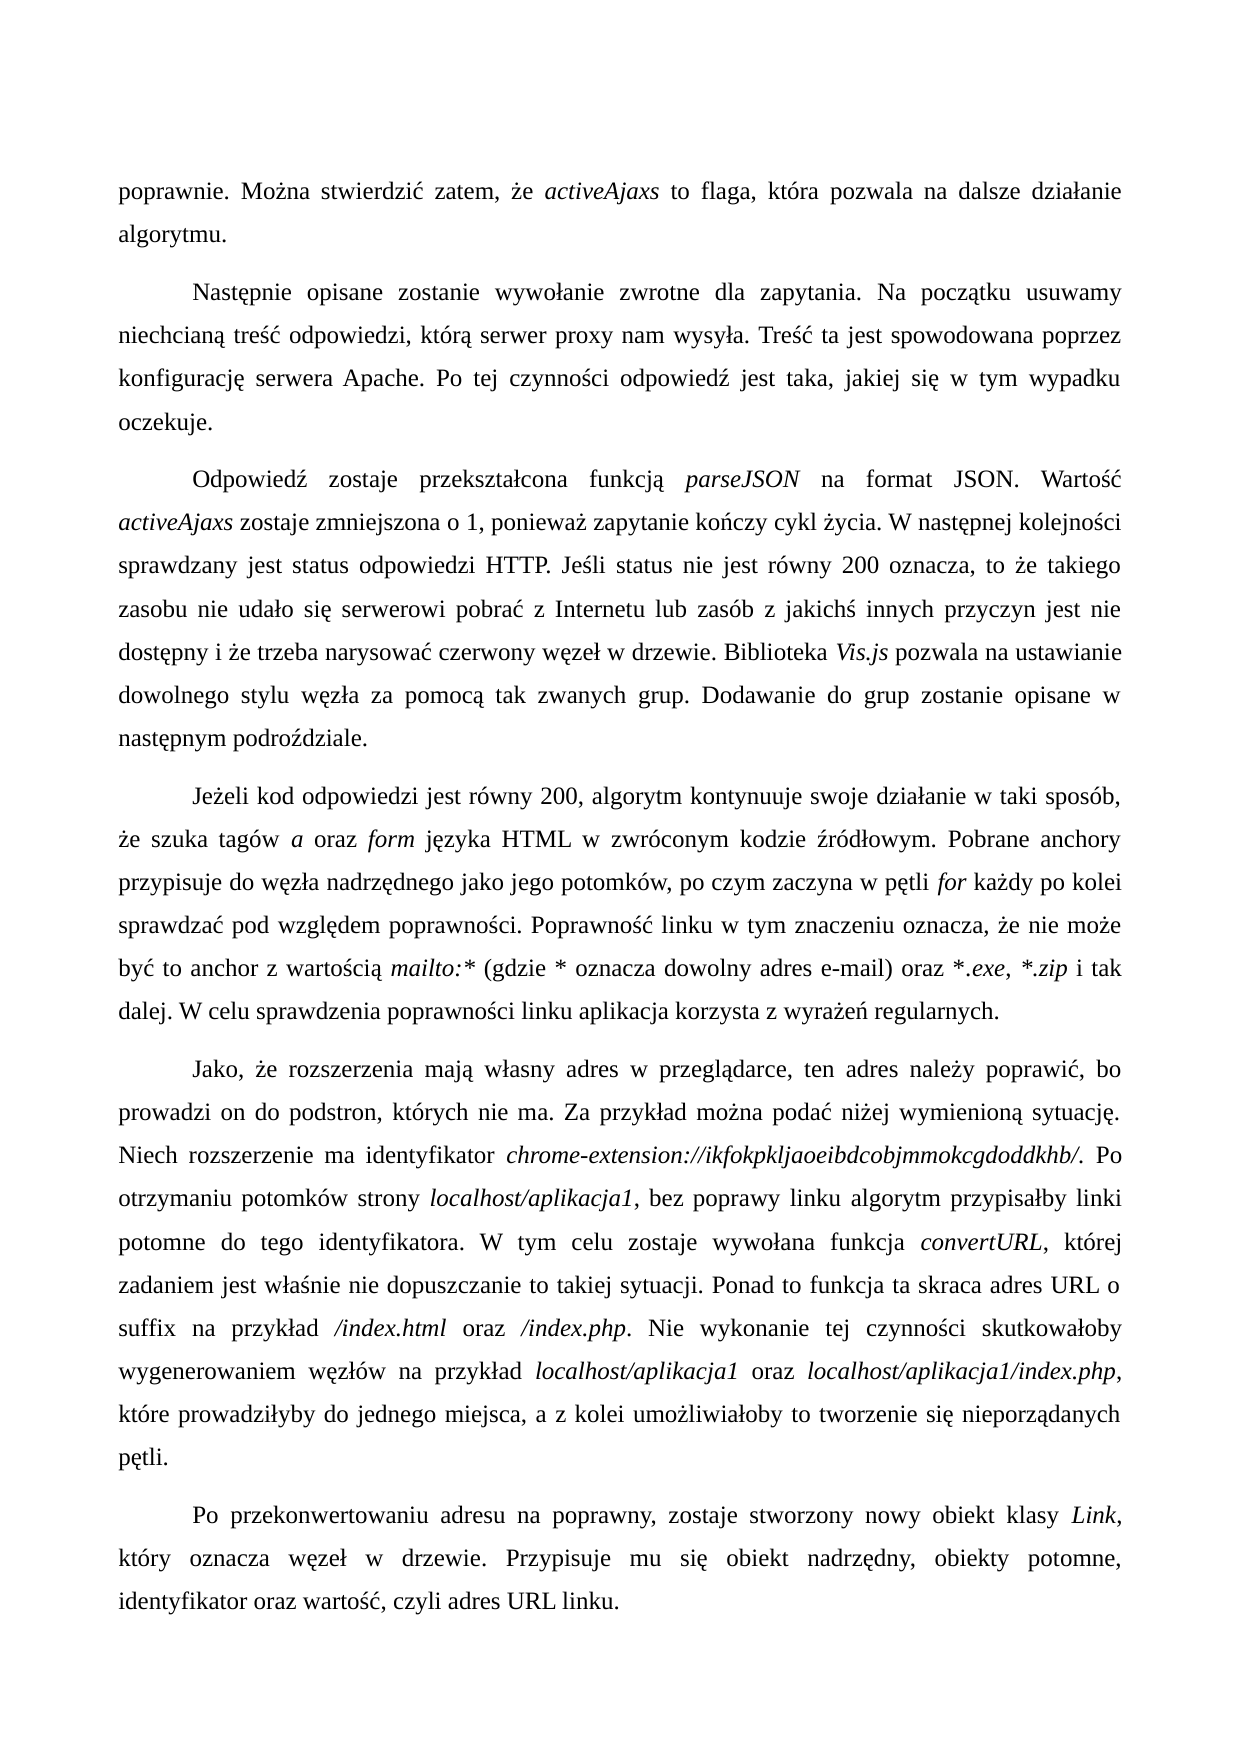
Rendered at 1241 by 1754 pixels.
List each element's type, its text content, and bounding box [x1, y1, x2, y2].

text Jeżeli kod odpowiedzi jest równy 200, algorytm kontynuuje swoje działanie w taki sposób, że szuka tagów a oraz form języka HTML w zwróconym kodzie źródłowym. Pobrane anchory przypisuje do węzła nadrzędnego jako jego potomków, po czym zaczyna w pętli for każdy po kolei sprawdzać pod względem poprawności. Poprawność linku w tym znaczeniu oznacza, że nie może być to anchor z wartością mailto:* (gdzie * oznacza dowolny adres e-mail) oraz *.exe, *.zip i tak dalej. W celu sprawdzenia poprawności linku aplikacja korzysta z wyrażeń regularnych. [118, 781, 1122, 1025]
text Jako, że rozszerzenia mają własny adres w przeglądarce, ten adres należy poprawić, bo prowadzi on do podstron, których nie ma. Za przykład można podać niżej wymienioną sytuację. Niech rozszerzenie ma identyfikator chrome-extension://ikfokpkljaoeibdcobjmmokcgdoddkhb/. Po otrzymaniu potomków strony localhost/aplikacja1, bez poprawy linku algorytm przypisałby linki potomne do tego identyfikatora. W tym celu zostaje wywołana funkcja convertURL, której zadaniem jest właśnie nie dopuszczanie to takiej sytuacji. Ponad to funkcja ta skraca adres URL o suffix na przykład /index.html oraz /index.php. Nie wykonanie tej czynności skutkowałoby wygenerowaniem węzłów na przykład localhost/aplikacja1 oraz localhost/aplikacja1/index.php, które prowadziłyby do jednego miejsca, a z kolei umożliwiałoby to tworzenie się nieporządanych pętli. [118, 1054, 1122, 1471]
text Po przekonwertowaniu adresu na poprawny, zostaje stworzony nowy obiekt klasy Link, który oznacza węzeł w drzewie. Przypisuje mu się obiekt nadrzędny, obiekty potomne, identyfikator oraz wartość, czyli adres URL linku. [118, 1500, 1122, 1615]
text Odpowiedź zostaje przekształcona funkcją parseJSON na format JSON. Wartość activeAjaxs zostaje zmniejszona o 1, ponieważ zapytanie kończy cykl życia. W następnej kolejności sprawdzany jest status odpowiedzi HTTP. Jeśli status nie jest równy 200 oznacza, to że takiego zasobu nie udało się serwerowi pobrać z Internetu lub zasób z jakichś innych przyczyn jest nie dostępny i że trzeba narysować czerwony węzeł w drzewie. Biblioteka Vis.js pozwala na ustawianie dowolnego stylu węzła za pomocą tak zwanych grup. Dodawanie do grup zostanie opisane w następnym podroździale. [118, 464, 1122, 752]
text poprawnie. Można stwierdzić zatem, że activeAjaxs to flaga, która pozwala na dalsze działanie algorytmu. [118, 176, 1122, 248]
text Następnie opisane zostanie wywołanie zwrotne dla zapytania. Na początku usuwamy niechcianą treść odpowiedzi, którą serwer proxy nam wysyła. Treść ta jest spowodowana poprzez konfigurację serwera Apache. Po tej czynności odpowiedź jest taka, jakiej się w tym wypadku oczekuje. [118, 277, 1122, 435]
